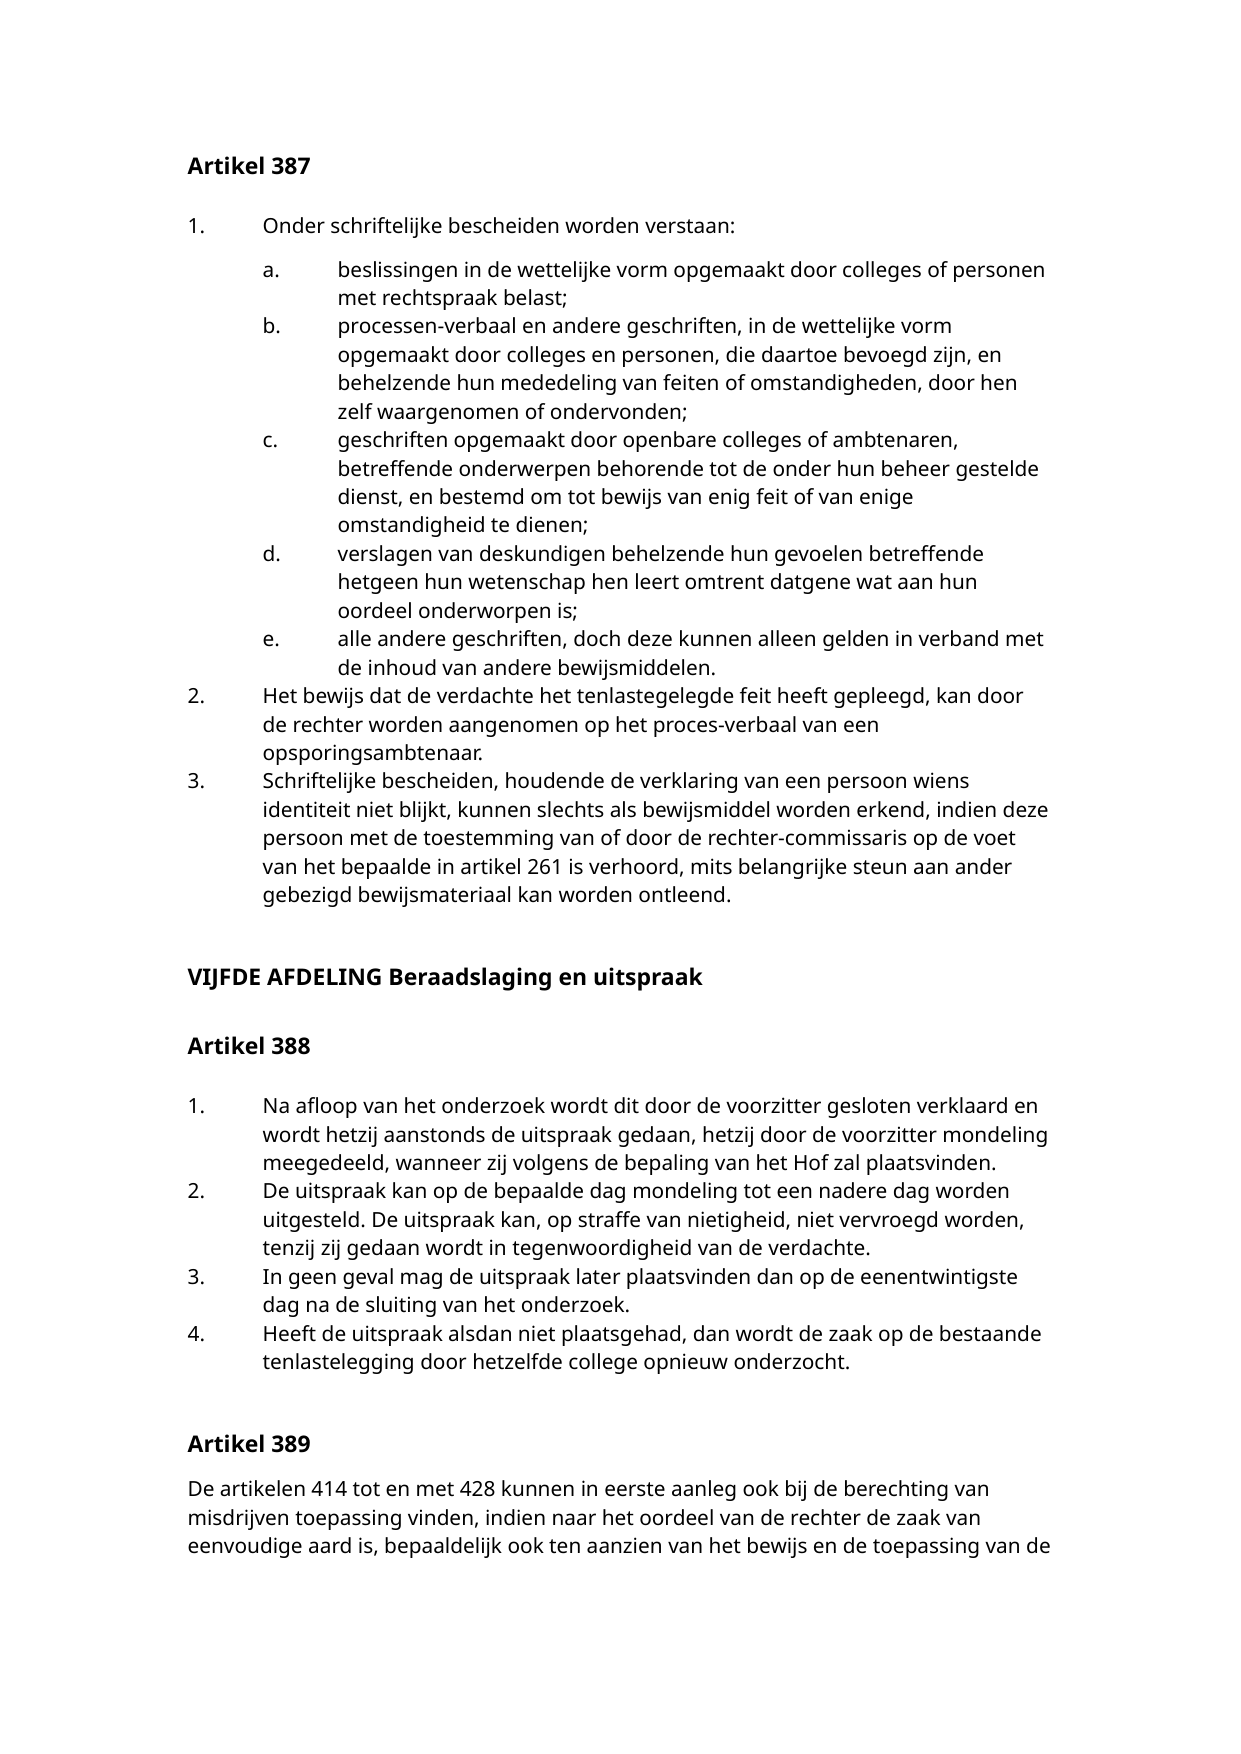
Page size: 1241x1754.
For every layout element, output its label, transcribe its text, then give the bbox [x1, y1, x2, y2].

list verslagen van deskundigen behelzende hun gevoelen betreffende hetgeen hun wetenschap hen leert omtrent datgene wat aan hun oordeel onderworpen is; [262, 539, 1053, 624]
list In geen geval mag de uitspraak later plaatsvinden dan op de eenentwintigste dag na de sluiting van het onderzoek. [187, 1262, 1053, 1319]
list Schriftelijke bescheiden, houdende de verklaring van een persoon wiens identiteit niet blijkt, kunnen slechts als bewijsmiddel worden erkend, indien deze persoon met de toestemming van of door de rechter-commissaris op de voet van het bepaalde in artikel 261 is verhoord, mits belangrijke steun aan ander gebezigd bewijsmateriaal kan worden ontleend. [187, 767, 1053, 909]
list Na afloop van het onderzoek wordt dit door de voorzitter gesloten verklaard en wordt hetzij aanstonds de uitspraak gedaan, hetzij door de voorzitter mondeling meegedeeld, wanneer zij volgens de bepaling van het Hof zal plaatsvinden. [187, 1091, 1053, 1177]
list Onder schriftelijke bescheiden worden verstaan: [187, 211, 1053, 240]
list De uitspraak kan op de bepaalde dag mondeling tot een nadere dag worden uitgesteld. De uitspraak kan, op straffe van nietigheid, niet vervroegd worden, tenzij zij gedaan wordt in tegenwoordigheid van de verdachte. [187, 1177, 1053, 1262]
subtitle Artikel 387 [187, 150, 1053, 181]
subtitle Artikel 389 [187, 1428, 1053, 1459]
list geschriften opgemaakt door openbare colleges of ambtenaren, betreffende onderwerpen behorende tot de onder hun beheer gestelde dienst, en bestemd om tot bewijs van enig feit of van enige omstandigheid te dienen; [262, 425, 1053, 539]
list beslissingen in de wettelijke vorm opgemaakt door colleges of personen met rechtspraak belast; [262, 255, 1053, 312]
text De artikelen 414 tot en met 428 kunnen in eerste aanleg ook bij de berechting van misdrijven toepassing vinden, indien naar het oordeel van de rechter de zaak van eenvoudige aard is, bepaaldelijk ook ten aanzien van het bewijs en de toepassing van de [187, 1474, 1053, 1560]
subtitle VIJFDE AFDELING Beraadslaging en uitspraak [187, 961, 1053, 992]
list processen-verbaal en andere geschriften, in de wettelijke vorm opgemaakt door colleges en personen, die daartoe bevoegd zijn, en behelzende hun mededeling van feiten of omstandigheden, door hen zelf waargenomen of ondervonden; [262, 312, 1053, 425]
list alle andere geschriften, doch deze kunnen alleen gelden in verband met de inhoud van andere bewijsmiddelen. [262, 624, 1053, 681]
subtitle Artikel 388 [187, 1030, 1053, 1061]
list Het bewijs dat de verdachte het tenlastegelegde feit heeft gepleegd, kan door de rechter worden aangenomen op het proces-verbaal van een opsporingsambtenaar. [187, 681, 1053, 767]
list Heeft de uitspraak alsdan niet plaatsgehad, dan wordt de zaak op de bestaande tenlastelegging door hetzelfde college opnieuw onderzocht. [187, 1319, 1053, 1376]
